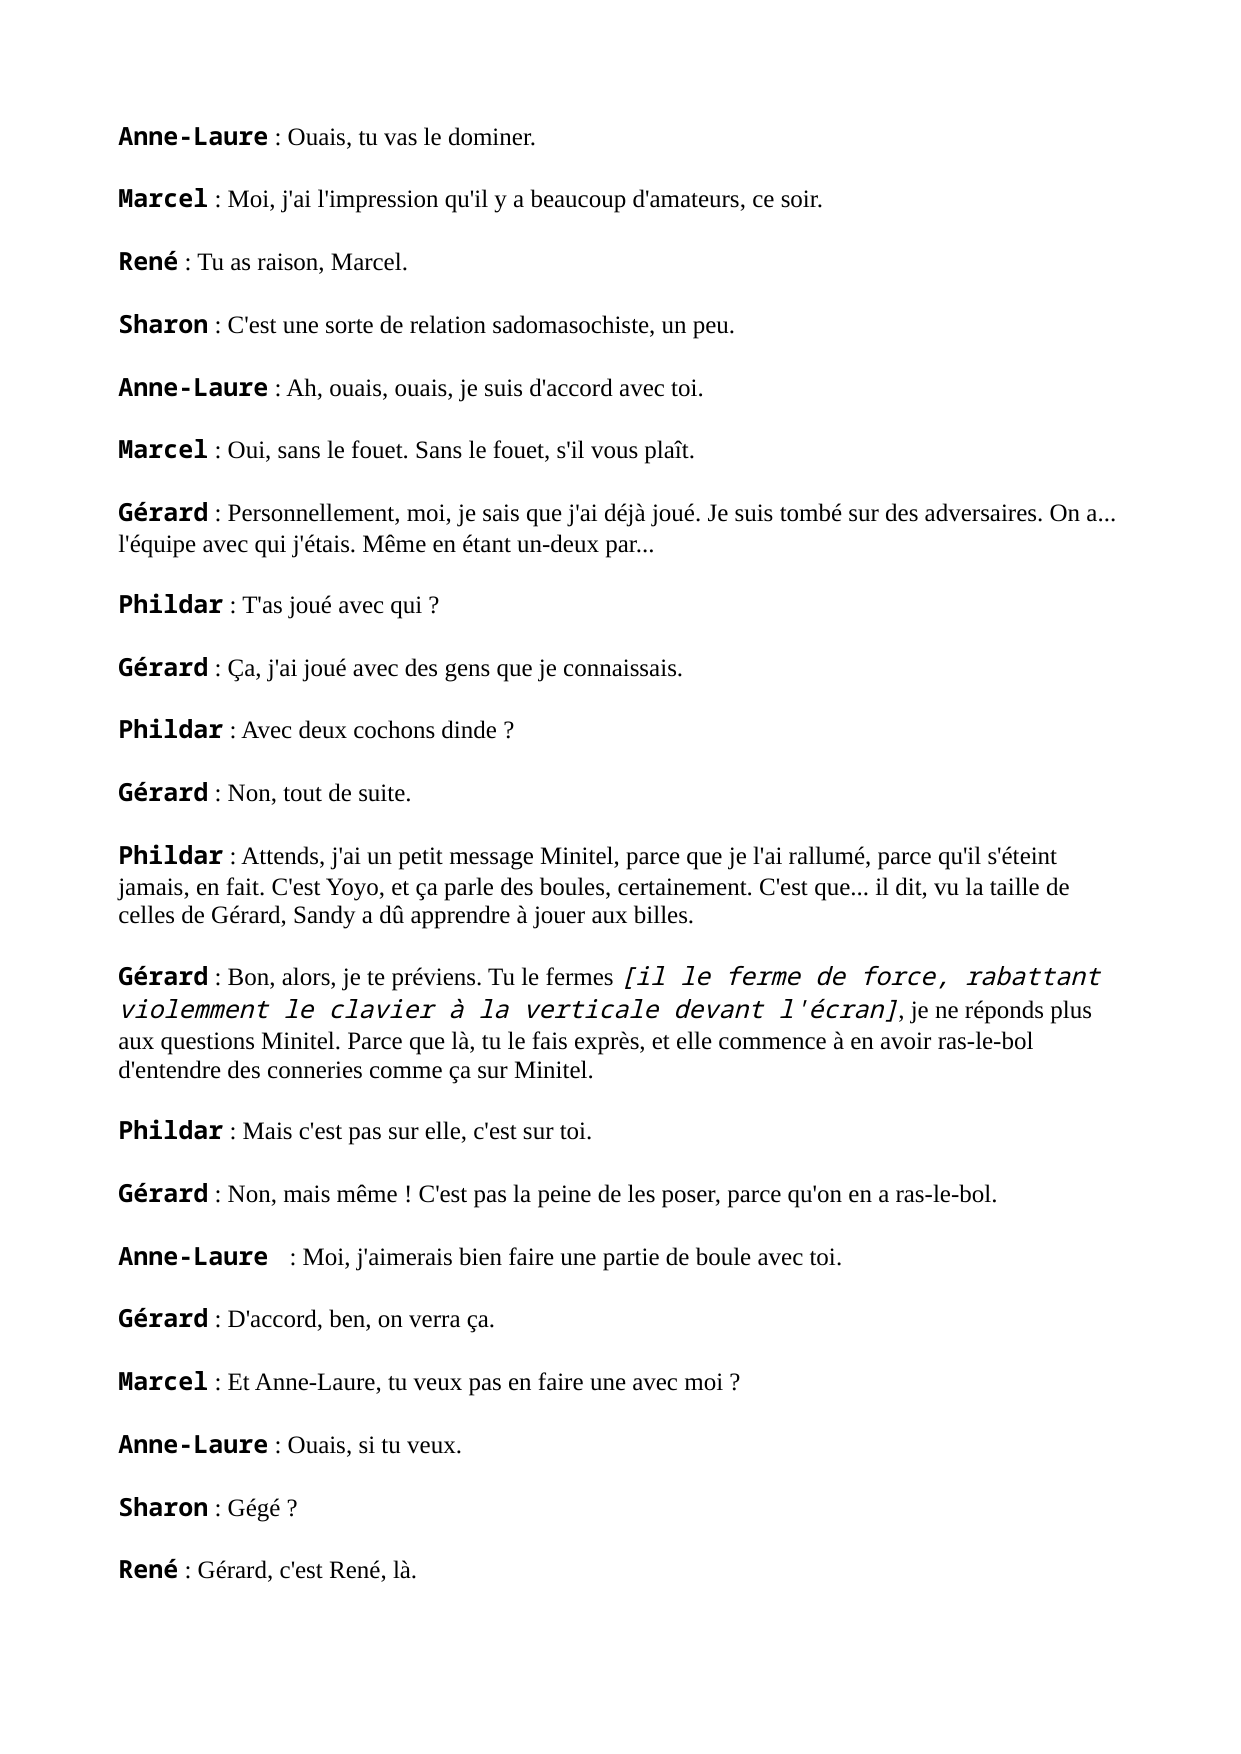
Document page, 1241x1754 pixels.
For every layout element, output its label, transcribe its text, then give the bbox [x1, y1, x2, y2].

text Sharon : Gégé ? [118, 1489, 1122, 1523]
text Gérard : Non, tout de suite. [118, 775, 1122, 809]
text Phildar : Attends, j'ai un petit message Minitel, parce que je l'ai rallumé, parce qu'il s'éteint jamais, en fait. C'est Yoyo, et ça parle des boules, certainement. C'est que... il dit, vu la taille de celles de Gérard, Sandy a dû apprendre à jouer aux billes. [118, 838, 1122, 929]
text Gérard : Ça, j'ai joué avec des gens que je connaissais. [118, 649, 1122, 683]
text Marcel : Et Anne-Laure, tu veux pas en faire une avec moi ? [118, 1364, 1122, 1398]
text Gérard : D'accord, ben, on verra ça. [118, 1301, 1122, 1335]
text Phildar : Mais c'est pas sur elle, c'est sur toi. [118, 1112, 1122, 1147]
text Anne-Laure : Ouais, si tu veux. [118, 1427, 1122, 1461]
text Phildar : T'as joué avec qui ? [118, 587, 1122, 621]
text René : Tu as raison, Marcel. [118, 244, 1122, 278]
text Gérard : Personnellement, moi, je sais que j'ai déjà joué. Je suis tombé sur des adversaires. On a... l'équipe avec qui j'étais. Même en étant un-deux par... [118, 495, 1122, 558]
text René : Gérard, c'est René, là. [118, 1552, 1122, 1586]
text Anne-Laure : Ah, ouais, ouais, je suis d'accord avec toi. [118, 369, 1122, 403]
text Sharon : C'est une sorte de relation sadomasochiste, un peu. [118, 307, 1122, 341]
text Marcel : Moi, j'ai l'impression qu'il y a beaucoup d'amateurs, ce soir. [118, 181, 1122, 215]
text Anne-Laure : Ouais, tu vas le dominer. [118, 118, 1122, 152]
text Gérard : Non, mais même ! C'est pas la peine de les poser, parce qu'on en a ras-le-bol. [118, 1175, 1122, 1209]
text Anne-Laure : Moi, j'aimerais bien faire une partie de boule avec toi. [118, 1238, 1122, 1272]
text Marcel : Oui, sans le fouet. Sans le fouet, s'il vous plaît. [118, 432, 1122, 466]
text Gérard : Bon, alors, je te préviens. Tu le fermes [il le ferme de force, rabattant violemment le clavier à la verticale devant l'écran], je ne réponds plus aux questions Minitel. Parce que là, tu le fais exprès, et elle commence à en avoir ras-le-bol d'entendre des conneries comme ça sur Minitel. [118, 958, 1122, 1084]
text Phildar : Avec deux cochons dinde ? [118, 712, 1122, 746]
